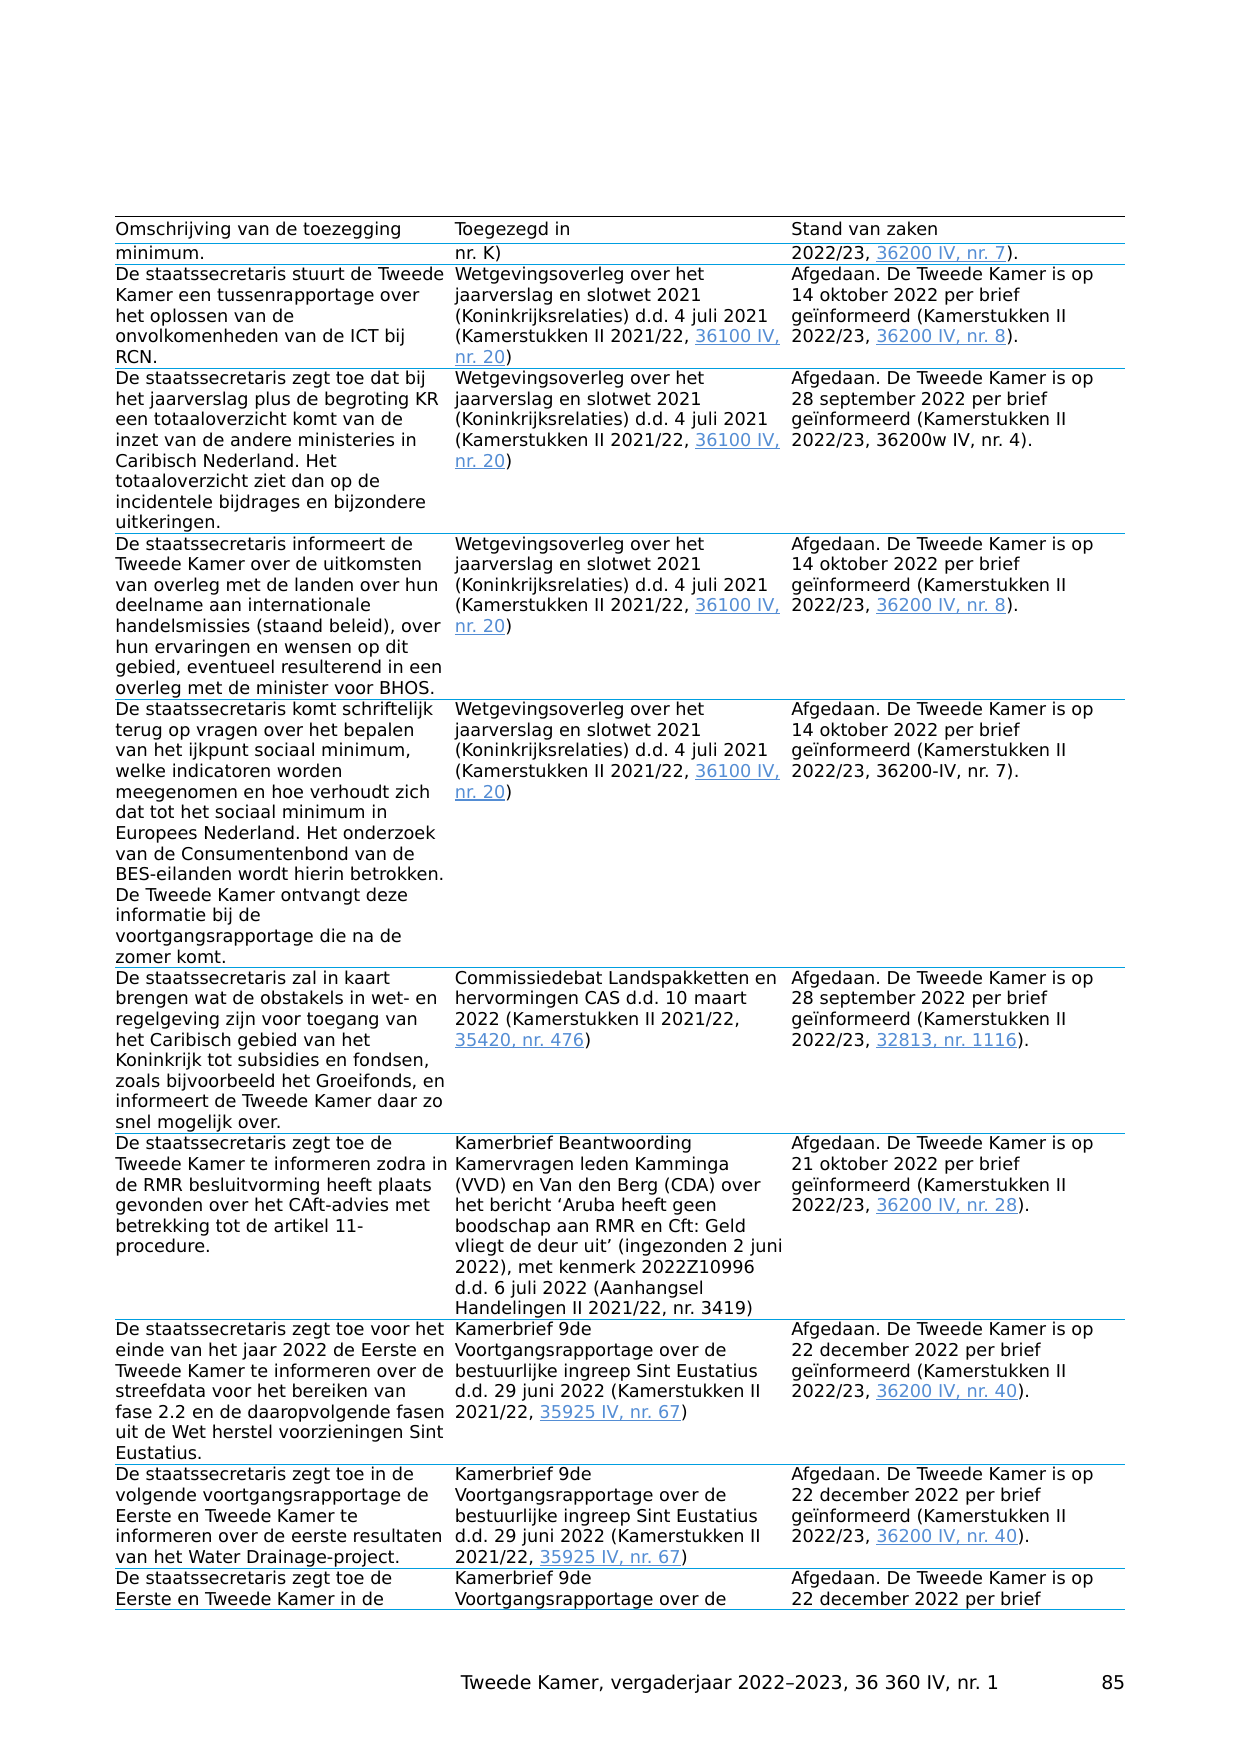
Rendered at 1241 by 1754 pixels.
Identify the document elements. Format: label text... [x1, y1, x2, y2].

table_cell De staatssecretaris zegt toe in de volgende voortgangsrapportage de Eerste en Tweede Kamer te informeren over de eerste resultaten van het Water Drainage-project. [115, 1465, 452, 1567]
table_cell Afgedaan. De Tweede Kamer is op 14 oktober 2022 per brief geïnformeerd (Kamerstukken II 2022/23, 36200 IV, nr. 8). [788, 265, 1125, 367]
table_cell Afgedaan. De Tweede Kamer is op 22 december 2022 per brief geïnformeerd (Kamerstukken II 2022/23, 36200 IV, nr. 40). [788, 1320, 1125, 1464]
table_cell Stand van zaken [788, 217, 1125, 243]
table_cell Afgedaan. De Tweede Kamer is op 28 september 2022 per brief geïnformeerd (Kamerstukken II 2022/23, 36200w IV, nr. 4). [788, 369, 1125, 533]
table_cell De staatssecretaris zegt toe de Tweede Kamer te informeren zodra in de RMR besluitvorming heeft plaats gevonden over het CAft-advies met betrekking tot de artikel 11-procedure. [115, 1134, 452, 1319]
table_cell nr. K) [452, 244, 788, 264]
table_cell minimum. [115, 244, 452, 264]
table_cell Kamerbrief 9de Voortgangsrapportage over de [452, 1569, 788, 1609]
table_cell De staatssecretaris informeert de Tweede Kamer over de uitkomsten van overleg met de landen over hun deelname aan internationale handelsmissies (staand beleid), over hun ervaringen en wensen op dit gebied, eventueel resulterend in een overleg met de minister voor BHOS. [115, 534, 452, 698]
table_cell Kamerbrief 9de Voortgangsrapportage over de bestuurlijke ingreep Sint Eustatius d.d. 29 juni 2022 (Kamerstukken II 2021/22, 35925 IV, nr. 67) [452, 1320, 788, 1464]
table_cell De staatssecretaris zegt toe de Eerste en Tweede Kamer in de [115, 1569, 452, 1609]
table_cell Kamerbrief Beantwoording Kamervragen leden Kamminga (VVD) en Van den Berg (CDA) over het bericht ‘Aruba heeft geen boodschap aan RMR en Cft: Geld vliegt de deur uit’ (ingezonden 2 juni 2022), met kenmerk 2022Z10996 d.d. 6 juli 2022 (Aanhangsel Handelingen II 2021/22, nr. 3419) [452, 1134, 788, 1319]
table_cell De staatssecretaris zegt toe dat bij het jaarverslag plus de begroting KR een totaaloverzicht komt van de inzet van de andere ministeries in Caribisch Nederland. Het totaaloverzicht ziet dan op de incidentele bijdrages en bijzondere uitkeringen. [115, 369, 452, 533]
table_cell De staatssecretaris stuurt de Tweede Kamer een tussenrapportage over het oplossen van de onvolkomenheden van de ICT bij RCN. [115, 265, 452, 367]
table_cell Wetgevingsoverleg over het jaarverslag en slotwet 2021 (Koninkrijksrelaties) d.d. 4 juli 2021 (Kamerstukken II 2021/22, 36100 IV, nr. 20) [452, 265, 788, 367]
table_cell De staatssecretaris zal in kaart brengen wat de obstakels in wet- en regelgeving zijn voor toegang van het Caribisch gebied van het Koninkrijk tot subsidies en fondsen, zoals bijvoorbeeld het Groeifonds, en informeert de Tweede Kamer daar zo snel mogelijk over. [115, 968, 452, 1133]
table_header Tabel 45 Afgedane toezeggingen [115, 191, 1125, 216]
table_cell Afgedaan. De Tweede Kamer is op 14 oktober 2022 per brief geïnformeerd (Kamerstukken II 2022/23, 36200-IV, nr. 7). [788, 700, 1125, 967]
table_cell 2022/23, 36200 IV, nr. 7). [788, 244, 1125, 264]
table_cell Afgedaan. De Tweede Kamer is op 22 december 2022 per brief geïnformeerd (Kamerstukken II 2022/23, 36200 IV, nr. 40). [788, 1465, 1125, 1567]
table_cell De staatssecretaris komt schriftelijk terug op vragen over het bepalen van het ijkpunt sociaal minimum, welke indicatoren worden meegenomen en hoe verhoudt zich dat tot het sociaal minimum in Europees Nederland. Het onderzoek van de Consumentenbond van de BES-eilanden wordt hierin betrokken. De Tweede Kamer ontvangt deze informatie bij de voortgangsrapportage die na de zomer komt. [115, 700, 452, 967]
table_cell Afgedaan. De Tweede Kamer is op 21 oktober 2022 per brief geïnformeerd (Kamerstukken II 2022/23, 36200 IV, nr. 28). [788, 1134, 1125, 1319]
table_cell Wetgevingsoverleg over het jaarverslag en slotwet 2021 (Koninkrijksrelaties) d.d. 4 juli 2021 (Kamerstukken II 2021/22, 36100 IV, nr. 20) [452, 369, 788, 533]
table_cell Commissiedebat Landspakketten en hervormingen CAS d.d. 10 maart 2022 (Kamerstukken II 2021/22, 35420, nr. 476) [452, 968, 788, 1133]
table_cell De staatssecretaris zegt toe voor het einde van het jaar 2022 de Eerste en Tweede Kamer te informeren over de streefdata voor het bereiken van fase 2.2 en de daaropvolgende fasen uit de Wet herstel voorzieningen Sint Eustatius. [115, 1320, 452, 1464]
table_cell Wetgevingsoverleg over het jaarverslag en slotwet 2021 (Koninkrijksrelaties) d.d. 4 juli 2021 (Kamerstukken II 2021/22, 36100 IV, nr. 20) [452, 700, 788, 967]
table_cell Toegezegd in [452, 217, 788, 243]
table_cell Kamerbrief 9de Voortgangsrapportage over de bestuurlijke ingreep Sint Eustatius d.d. 29 juni 2022 (Kamerstukken II 2021/22, 35925 IV, nr. 67) [452, 1465, 788, 1567]
table_cell Afgedaan. De Tweede Kamer is op 28 september 2022 per brief geïnformeerd (Kamerstukken II 2022/23, 32813, nr. 1116). [788, 968, 1125, 1133]
table_cell Afgedaan. De Tweede Kamer is op 14 oktober 2022 per brief geïnformeerd (Kamerstukken II 2022/23, 36200 IV, nr. 8). [788, 534, 1125, 698]
table_cell Afgedaan. De Tweede Kamer is op 22 december 2022 per brief [788, 1569, 1125, 1609]
table_cell Omschrijving van de toezegging [115, 217, 452, 243]
table_cell Wetgevingsoverleg over het jaarverslag en slotwet 2021 (Koninkrijksrelaties) d.d. 4 juli 2021 (Kamerstukken II 2021/22, 36100 IV, nr. 20) [452, 534, 788, 698]
